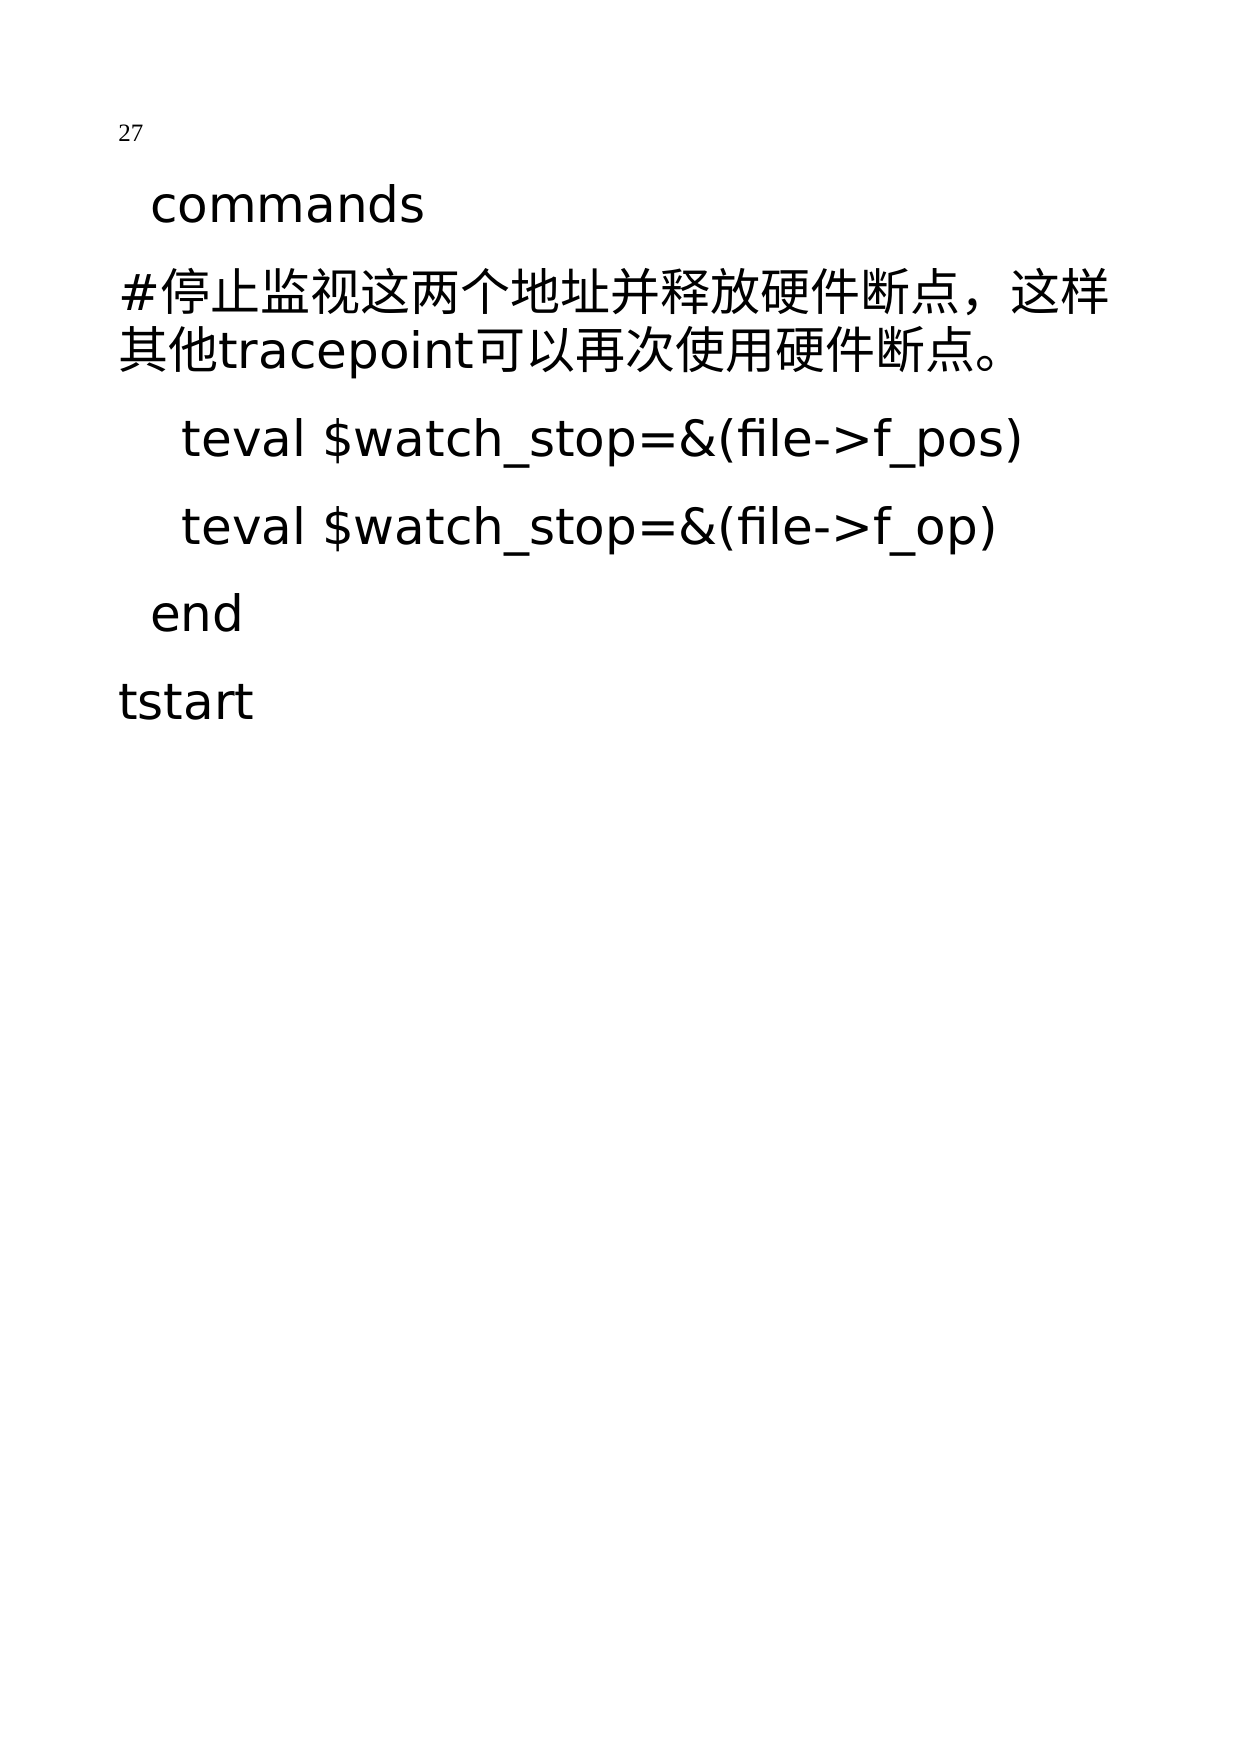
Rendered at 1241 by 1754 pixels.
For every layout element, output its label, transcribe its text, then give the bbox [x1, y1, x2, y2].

text #停止监视这两个地址并释放硬件断点，这样其他tracepoint可以再次使用硬件断点。 [118, 264, 1122, 381]
text teval $watch_stop=&(file->f_op) [118, 498, 1122, 556]
text end [118, 585, 1122, 644]
text commands [118, 176, 1122, 234]
text teval $watch_stop=&(file->f_pos) [118, 410, 1122, 468]
text tstart [118, 673, 1122, 731]
